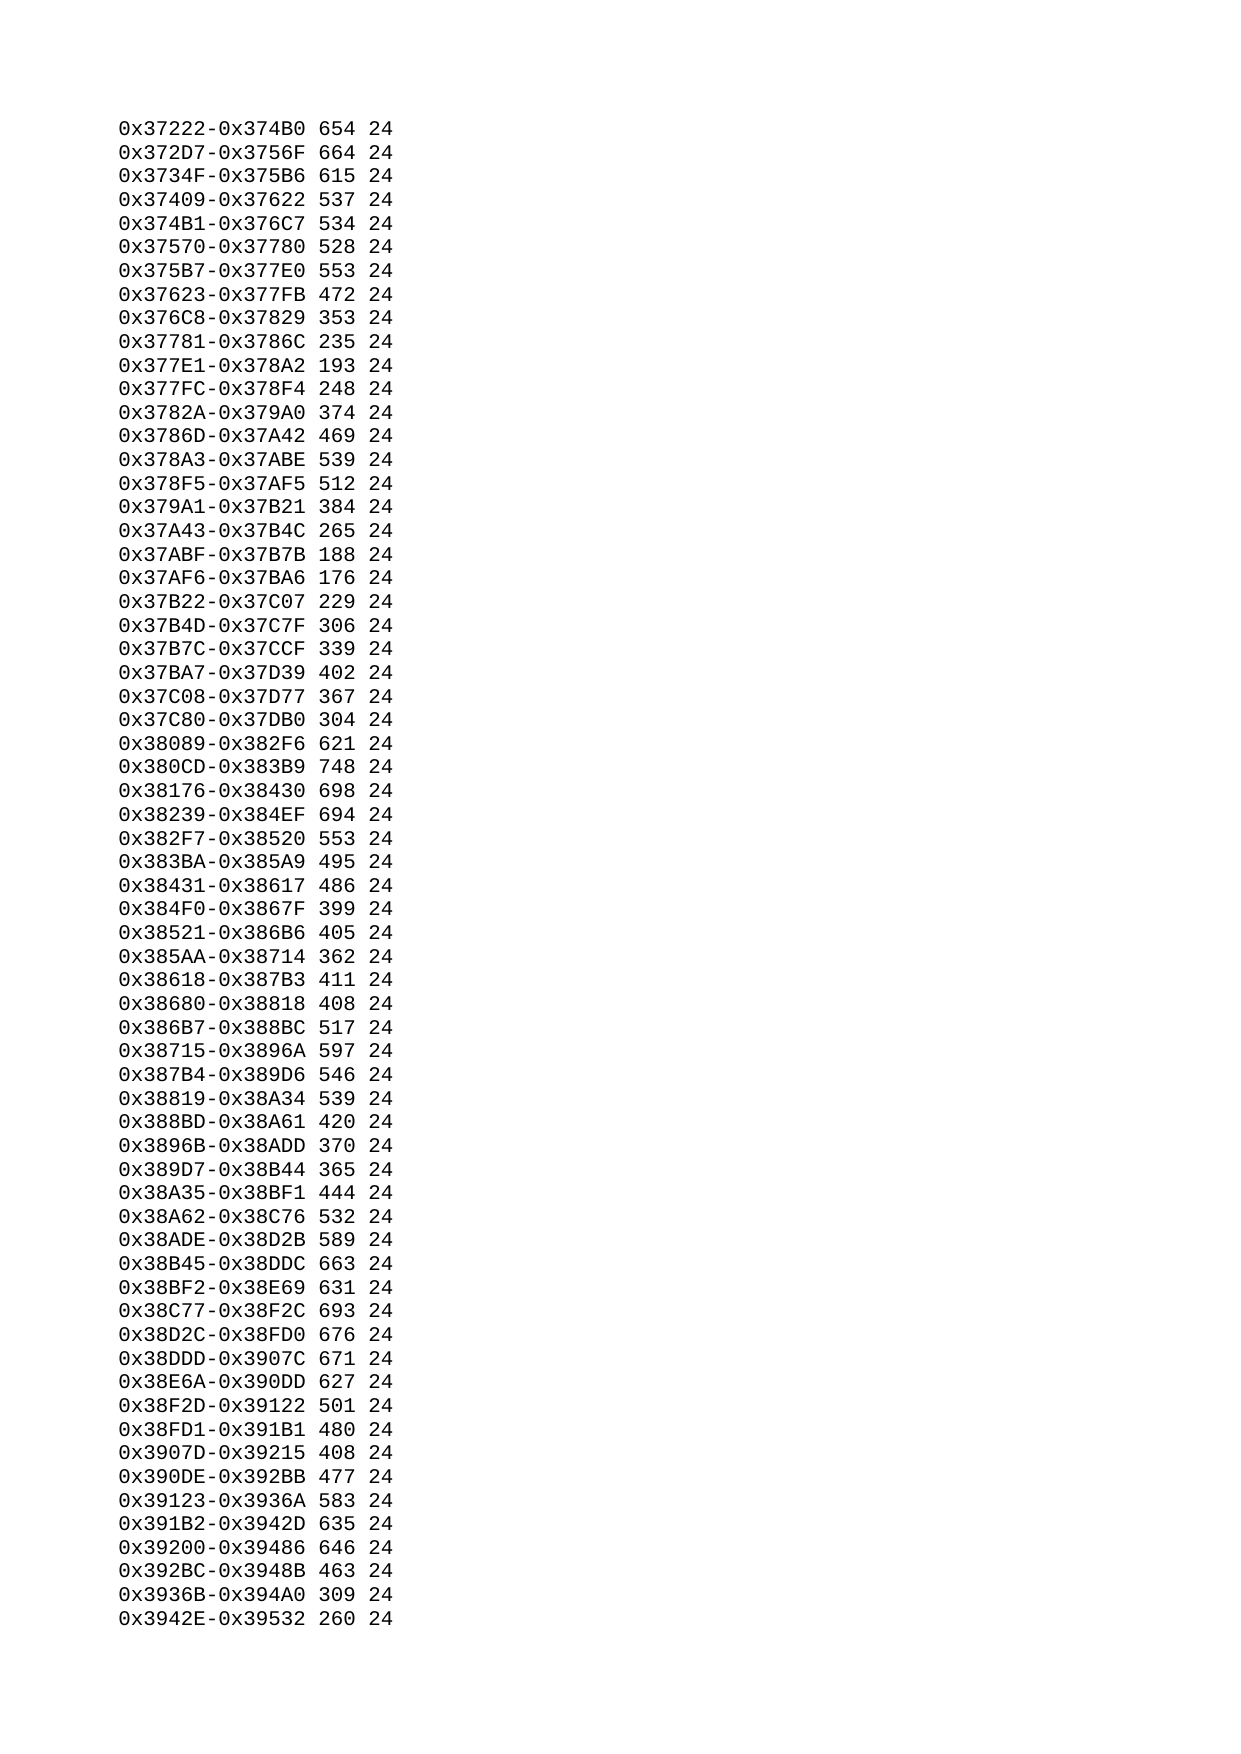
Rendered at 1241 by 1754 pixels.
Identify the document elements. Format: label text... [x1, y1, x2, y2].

text 0x38176-0x38430 698 24 [118, 780, 1122, 804]
text 0x382F7-0x38520 553 24 [118, 827, 1122, 851]
text 0x377E1-0x378A2 193 24 [118, 354, 1122, 378]
text 0x37BA7-0x37D39 402 24 [118, 662, 1122, 686]
text 0x388BD-0x38A61 420 24 [118, 1111, 1122, 1135]
text 0x372D7-0x3756F 664 24 [118, 142, 1122, 165]
text 0x38239-0x384EF 694 24 [118, 804, 1122, 827]
text 0x37B22-0x37C07 229 24 [118, 591, 1122, 615]
text 0x37C08-0x37D77 367 24 [118, 686, 1122, 709]
text 0x384F0-0x3867F 399 24 [118, 898, 1122, 922]
text 0x37409-0x37622 537 24 [118, 189, 1122, 213]
text 0x37781-0x3786C 235 24 [118, 331, 1122, 354]
text 0x379A1-0x37B21 384 24 [118, 496, 1122, 520]
text 0x376C8-0x37829 353 24 [118, 307, 1122, 331]
text 0x38A35-0x38BF1 444 24 [118, 1182, 1122, 1206]
text 0x392BC-0x3948B 463 24 [118, 1561, 1122, 1584]
text 0x390DE-0x392BB 477 24 [118, 1466, 1122, 1489]
text 0x37570-0x37780 528 24 [118, 236, 1122, 260]
text 0x377FC-0x378F4 248 24 [118, 378, 1122, 402]
text 0x38BF2-0x38E69 631 24 [118, 1277, 1122, 1300]
text 0x38FD1-0x391B1 480 24 [118, 1419, 1122, 1442]
text 0x378F5-0x37AF5 512 24 [118, 473, 1122, 496]
text 0x37B7C-0x37CCF 339 24 [118, 638, 1122, 662]
text 0x38E6A-0x390DD 627 24 [118, 1371, 1122, 1395]
text 0x37222-0x374B0 654 24 [118, 118, 1122, 142]
text 0x38618-0x387B3 411 24 [118, 969, 1122, 993]
text 0x387B4-0x389D6 546 24 [118, 1064, 1122, 1088]
text 0x378A3-0x37ABE 539 24 [118, 449, 1122, 473]
text 0x37A43-0x37B4C 265 24 [118, 520, 1122, 544]
text 0x3734F-0x375B6 615 24 [118, 165, 1122, 189]
text 0x39123-0x3936A 583 24 [118, 1489, 1122, 1513]
text 0x38ADE-0x38D2B 589 24 [118, 1229, 1122, 1253]
text 0x38B45-0x38DDC 663 24 [118, 1253, 1122, 1277]
text 0x38680-0x38818 408 24 [118, 993, 1122, 1017]
text 0x38819-0x38A34 539 24 [118, 1088, 1122, 1111]
text 0x3942E-0x39532 260 24 [118, 1608, 1122, 1631]
text 0x380CD-0x383B9 748 24 [118, 757, 1122, 780]
text 0x37ABF-0x37B7B 188 24 [118, 544, 1122, 567]
text 0x38F2D-0x39122 501 24 [118, 1395, 1122, 1419]
text 0x375B7-0x377E0 553 24 [118, 260, 1122, 284]
text 0x3936B-0x394A0 309 24 [118, 1584, 1122, 1608]
text 0x386B7-0x388BC 517 24 [118, 1017, 1122, 1040]
text 0x37AF6-0x37BA6 176 24 [118, 567, 1122, 591]
text 0x3782A-0x379A0 374 24 [118, 402, 1122, 426]
text 0x38715-0x3896A 597 24 [118, 1040, 1122, 1064]
text 0x39200-0x39486 646 24 [118, 1537, 1122, 1561]
text 0x38A62-0x38C76 532 24 [118, 1206, 1122, 1229]
text 0x38431-0x38617 486 24 [118, 875, 1122, 898]
text 0x38089-0x382F6 621 24 [118, 733, 1122, 757]
text 0x3907D-0x39215 408 24 [118, 1442, 1122, 1466]
text 0x391B2-0x3942D 635 24 [118, 1513, 1122, 1537]
text 0x374B1-0x376C7 534 24 [118, 213, 1122, 236]
text 0x38D2C-0x38FD0 676 24 [118, 1324, 1122, 1348]
text 0x37623-0x377FB 472 24 [118, 284, 1122, 307]
text 0x385AA-0x38714 362 24 [118, 946, 1122, 969]
text 0x38521-0x386B6 405 24 [118, 922, 1122, 946]
text 0x3896B-0x38ADD 370 24 [118, 1135, 1122, 1158]
text 0x3786D-0x37A42 469 24 [118, 426, 1122, 449]
text 0x383BA-0x385A9 495 24 [118, 851, 1122, 875]
text 0x38DDD-0x3907C 671 24 [118, 1348, 1122, 1371]
text 0x38C77-0x38F2C 693 24 [118, 1300, 1122, 1324]
text 0x389D7-0x38B44 365 24 [118, 1158, 1122, 1182]
text 0x37B4D-0x37C7F 306 24 [118, 615, 1122, 638]
text 0x37C80-0x37DB0 304 24 [118, 709, 1122, 733]
